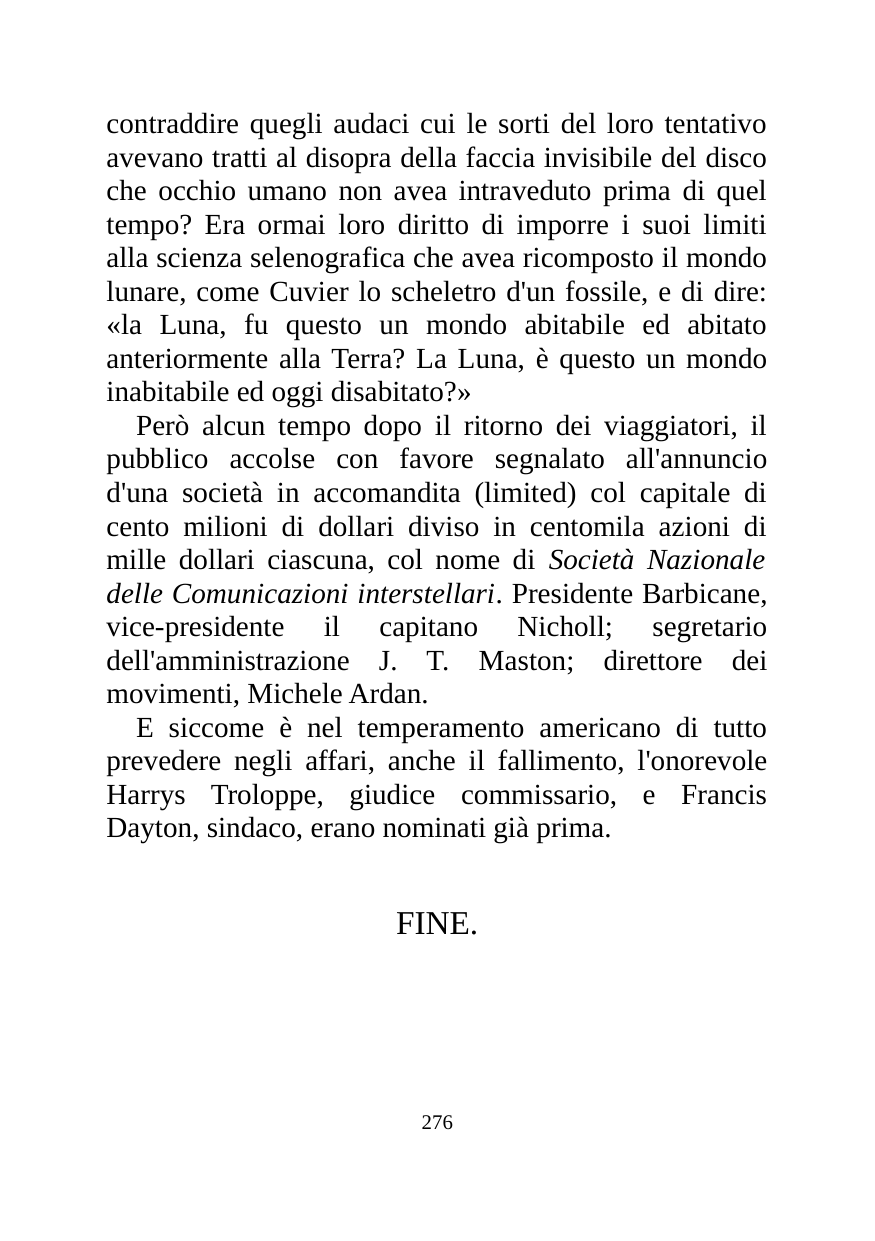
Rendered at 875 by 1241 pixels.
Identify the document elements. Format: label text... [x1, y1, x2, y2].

text FINE. [106, 903, 768, 942]
text Però alcun tempo dopo il ritorno dei viaggiatori, il pubblico accolse con favore segnalato all'annuncio d'una società in accomandita (limited) col capitale di cento milioni di dollari diviso in centomila azioni di mille dollari ciascuna, col nome di Società Nazionale delle Comunicazioni interstellari. Presidente Barbicane, vice-presidente il capitano Nicholl; segretario dell'amministrazione J. T. Maston; direttore dei movimenti, Michele Ardan. [106, 408, 768, 710]
text E siccome è nel temperamento americano di tutto prevedere negli affari, anche il fallimento, l'onorevole Harrys Troloppe, giudice commissario, e Francis Dayton, sindaco, erano nominati già prima. [106, 710, 768, 844]
text contraddire quegli audaci cui le sorti del loro tentativo avevano tratti al disopra della faccia invisibile del disco che occhio umano non avea intraveduto prima di quel tempo? Era ormai loro diritto di imporre i suoi limiti alla scienza selenografica che avea ricomposto il mondo lunare, come Cuvier lo scheletro d'un fossile, e di dire: «la Luna, fu questo un mondo abitabile ed abitato anteriormente alla Terra? La Luna, è questo un mondo inabitabile ed oggi disabitato?» [106, 106, 768, 408]
